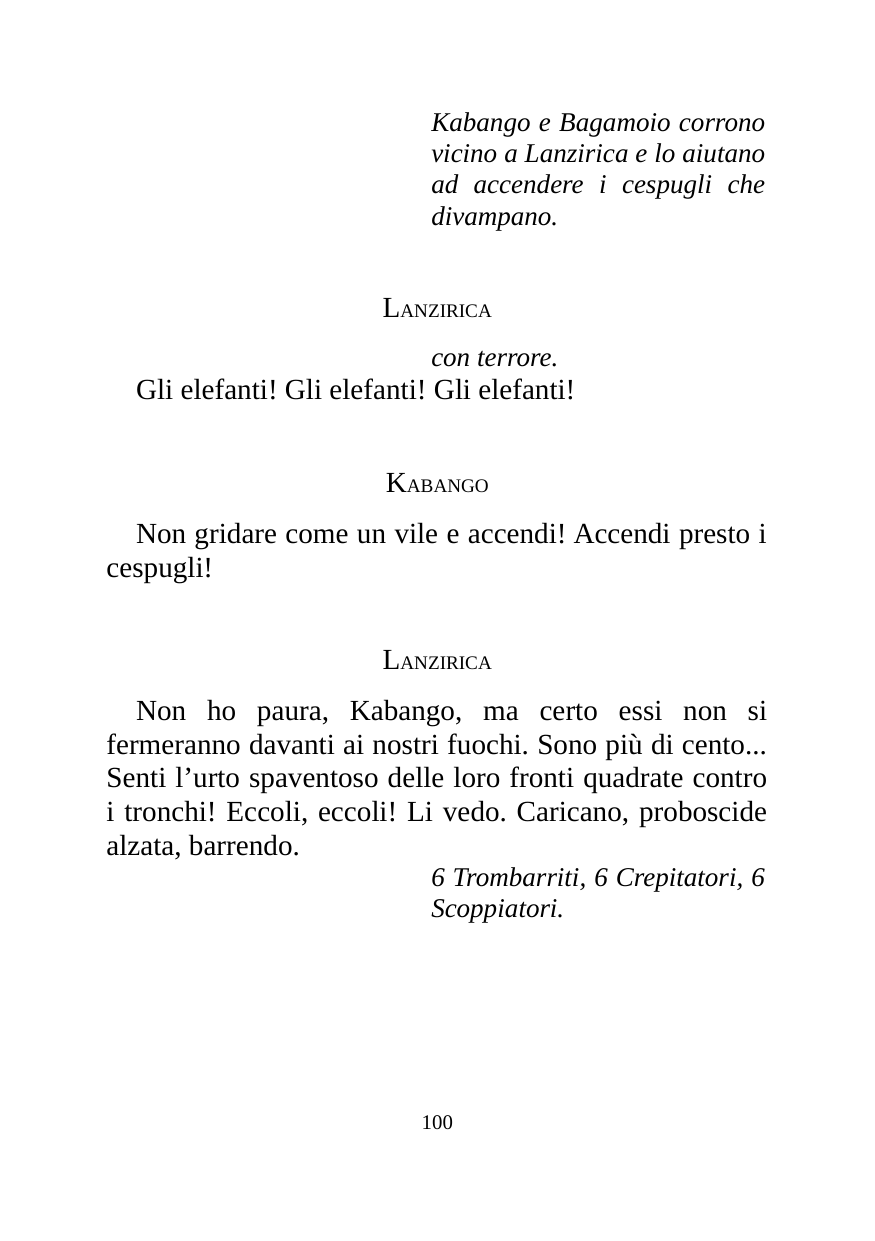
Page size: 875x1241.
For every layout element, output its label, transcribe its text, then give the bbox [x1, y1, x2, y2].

text Lanzirica [106, 642, 768, 676]
text Kabango [106, 465, 768, 498]
text Kabango e Bagamoio corrono vicino a Lanzirica e lo aiutano ad accendere i cespugli che divampano. [431, 106, 768, 231]
text 6 Trombarriti, 6 Crepitatori, 6 Scoppiatori. [431, 861, 768, 923]
text Non gridare come un vile e accendi! Accendi presto i cespugli! [106, 516, 768, 583]
text con terrore. [431, 341, 768, 372]
text Gli elefanti! Gli elefanti! Gli elefanti! [106, 372, 768, 406]
text Non ho paura, Kabango, ma certo essi non si fermeranno davanti ai nostri fuochi. Sono più di cento... Senti l’urto spaventoso delle loro fronti quadrate contro i tronchi! Eccoli, eccoli! Li vedo. Caricano, proboscide alzata, barrendo. [106, 693, 768, 861]
text Lanzirica [106, 290, 768, 323]
